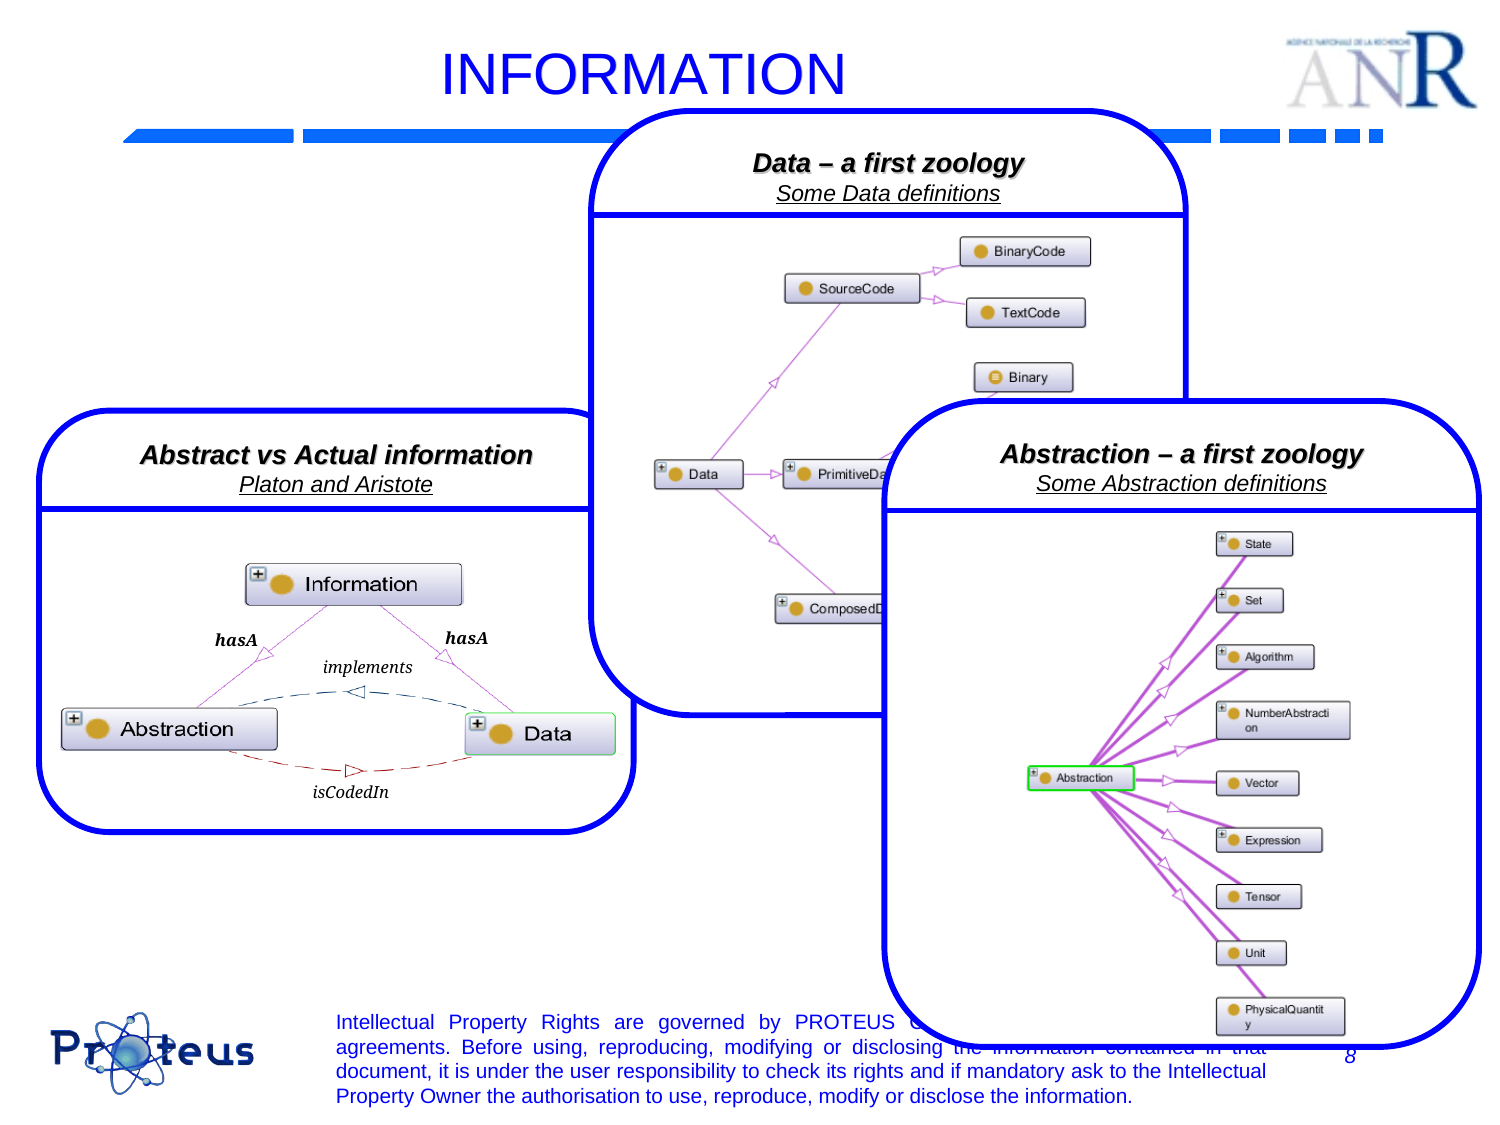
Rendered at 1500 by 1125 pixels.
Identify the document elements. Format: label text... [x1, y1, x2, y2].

text_box hasA [200, 622, 269, 657]
text_box Abstraction – a first zoology Some Abstraction definitions [884, 513, 1479, 1047]
text_box Data – a first zoology Some Data definitions [591, 218, 1186, 716]
picture [1281, 27, 1484, 115]
text_box hasA [430, 620, 500, 656]
text_box Data – a first zoology Some Data definitions [591, 110, 1186, 212]
text_box Abstraction – a first zoology Some Abstraction definitions [884, 401, 1479, 508]
picture [1020, 526, 1351, 1041]
text_box Abstract vs Actual information Platon and Aristote [39, 512, 634, 833]
picture [55, 559, 619, 780]
text_box implements [308, 649, 421, 690]
text_box isCodedIn [297, 774, 399, 815]
title INFORMATION [23, 11, 1264, 130]
picture [35, 1003, 272, 1101]
text_box Abstract vs Actual information Platon and Aristote [39, 410, 591, 506]
picture [645, 227, 1136, 693]
